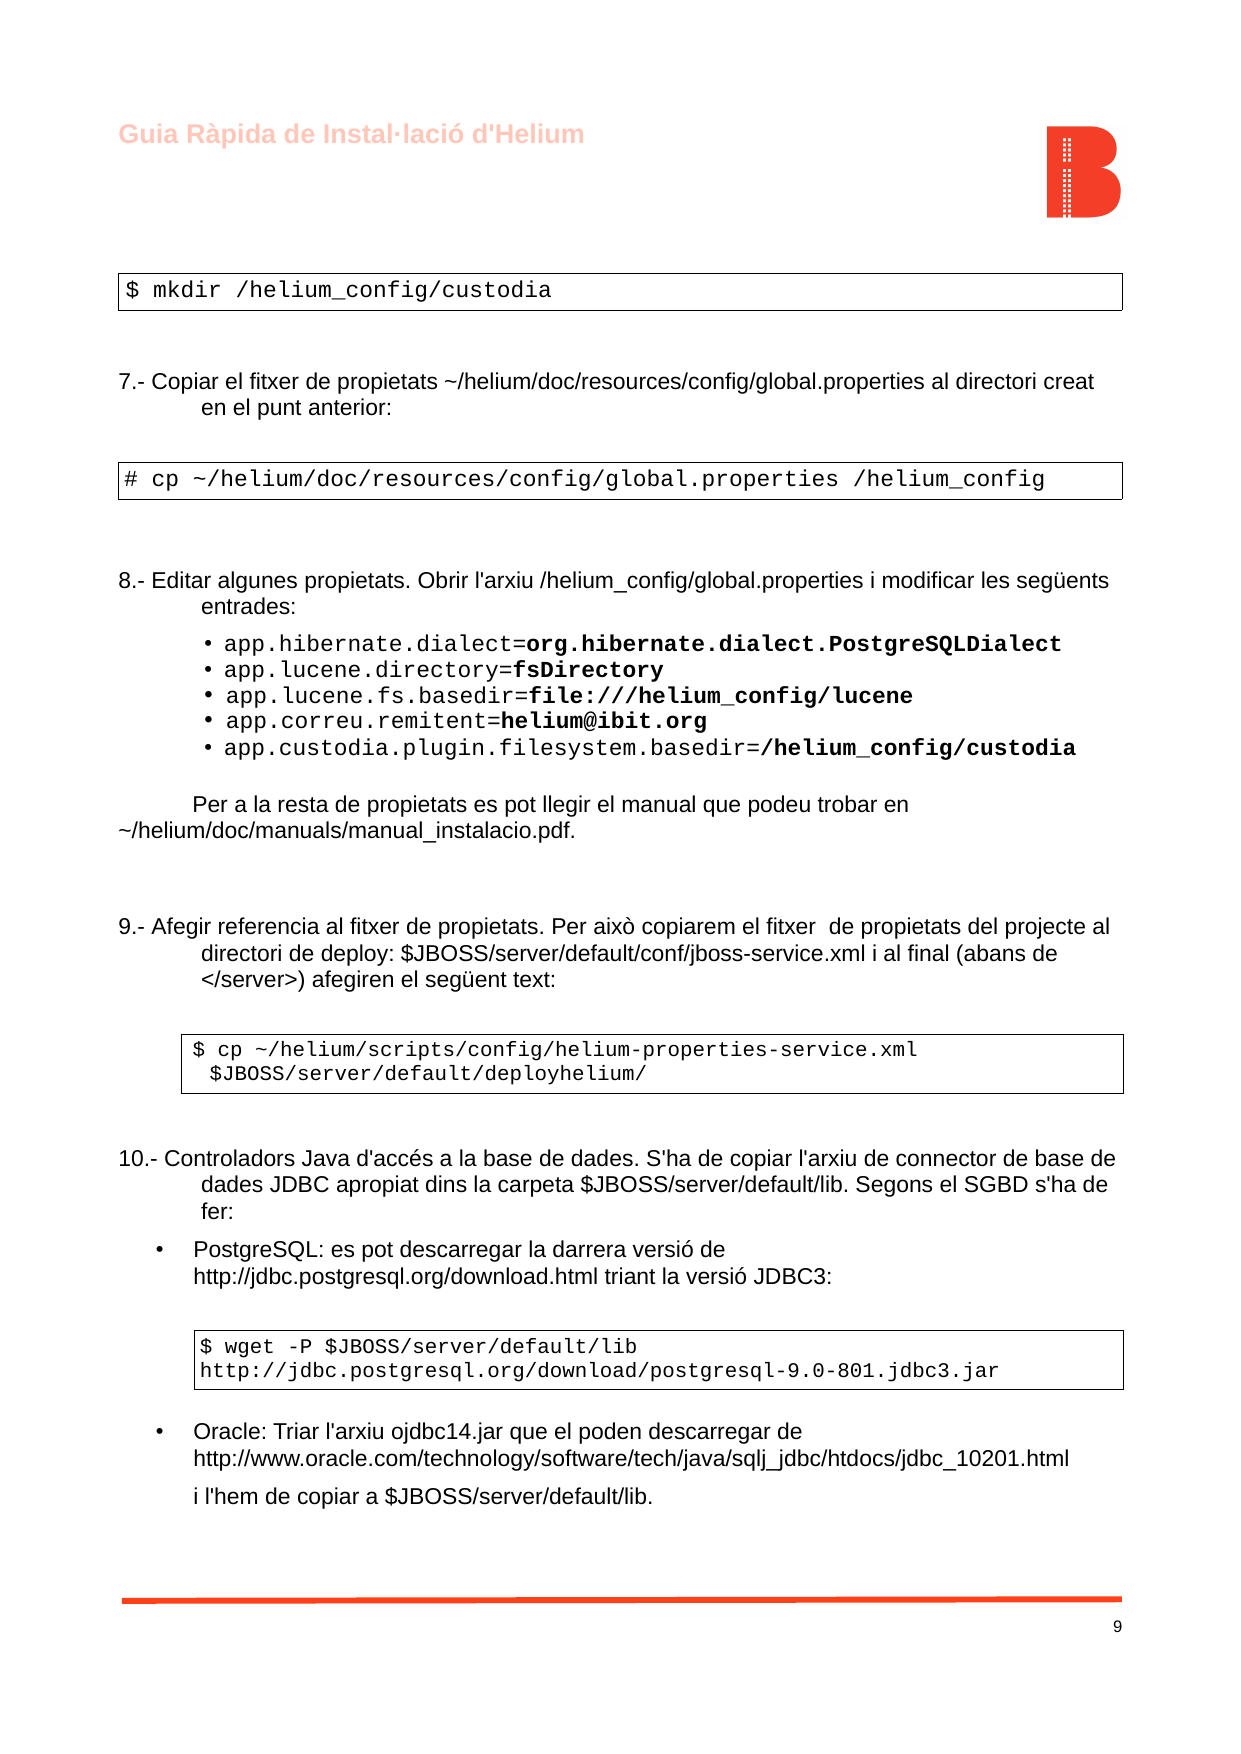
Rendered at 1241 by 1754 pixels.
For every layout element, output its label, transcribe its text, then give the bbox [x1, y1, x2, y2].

list Editar algunes propietats. Obrir l'arxiu /helium_config/global.properties i modificar les següents entrades: [118, 567, 1122, 619]
table_header # cp ~/helium/doc/resources/config/global.properties /helium_config [119, 463, 1122, 499]
list app.hibernate.dialect=org.hibernate.dialect.PostgreSQLDialect [192, 632, 1122, 658]
list Controladors Java d'accés a la base de dades. S'ha de copiar l'arxiu de connector de base de dades JDBC apropiat dins la carpeta $JBOSS/server/default/lib. Segons el SGBD s'ha de fer: [118, 1145, 1122, 1224]
text Per a la resta de propietats es pot llegir el manual que podeu trobar en ~/helium/doc/manuals/manual_instalacio.pdf. [118, 791, 1122, 843]
list app.lucene.fs.basedir=file:///helium_config/lucene [192, 684, 1122, 710]
list app.correu.remitent=helium@ibit.org [192, 710, 1122, 736]
list i l'hem de copiar a $JBOSS/server/default/lib. [156, 1483, 1122, 1510]
list Copiar el fitxer de propietats ~/helium/doc/resources/config/global.properties al directori creat en el punt anterior: [118, 368, 1122, 420]
list Oracle: Triar l'arxiu ojdbc14.jar que el poden descarregar de http://www.oracle.com/technology/software/tech/java/sqlj_jdbc/htdocs/jdbc_10201.html [156, 1418, 1122, 1471]
table_header $ cp ~/helium/scripts/config/helium-properties-service.xml $JBOSS/server/default/deployhelium/ [182, 1035, 1123, 1092]
table_header $ mkdir /helium_config/custodia [119, 274, 1122, 310]
table_header $ wget -P $JBOSS/server/default/lib http://jdbc.postgresql.org/download/postgresql-9.0-801.jdbc3.jar [195, 1331, 1123, 1389]
list Afegir referencia al fitxer de propietats. Per això copiarem el fitxer de propietats del projecte al directori de deploy: $JBOSS/server/default/conf/jboss-service.xml i al final (abans de </server>) afegiren el següent text: [118, 913, 1122, 992]
list PostgreSQL: es pot descarregar la darrera versió de http://jdbc.postgresql.org/download.html triant la versió JDBC3: [156, 1236, 1122, 1289]
picture [1036, 124, 1130, 221]
list app.custodia.plugin.filesystem.basedir=/helium_config/custodia [192, 736, 1122, 762]
list app.lucene.directory=fsDirectory [192, 658, 1122, 684]
